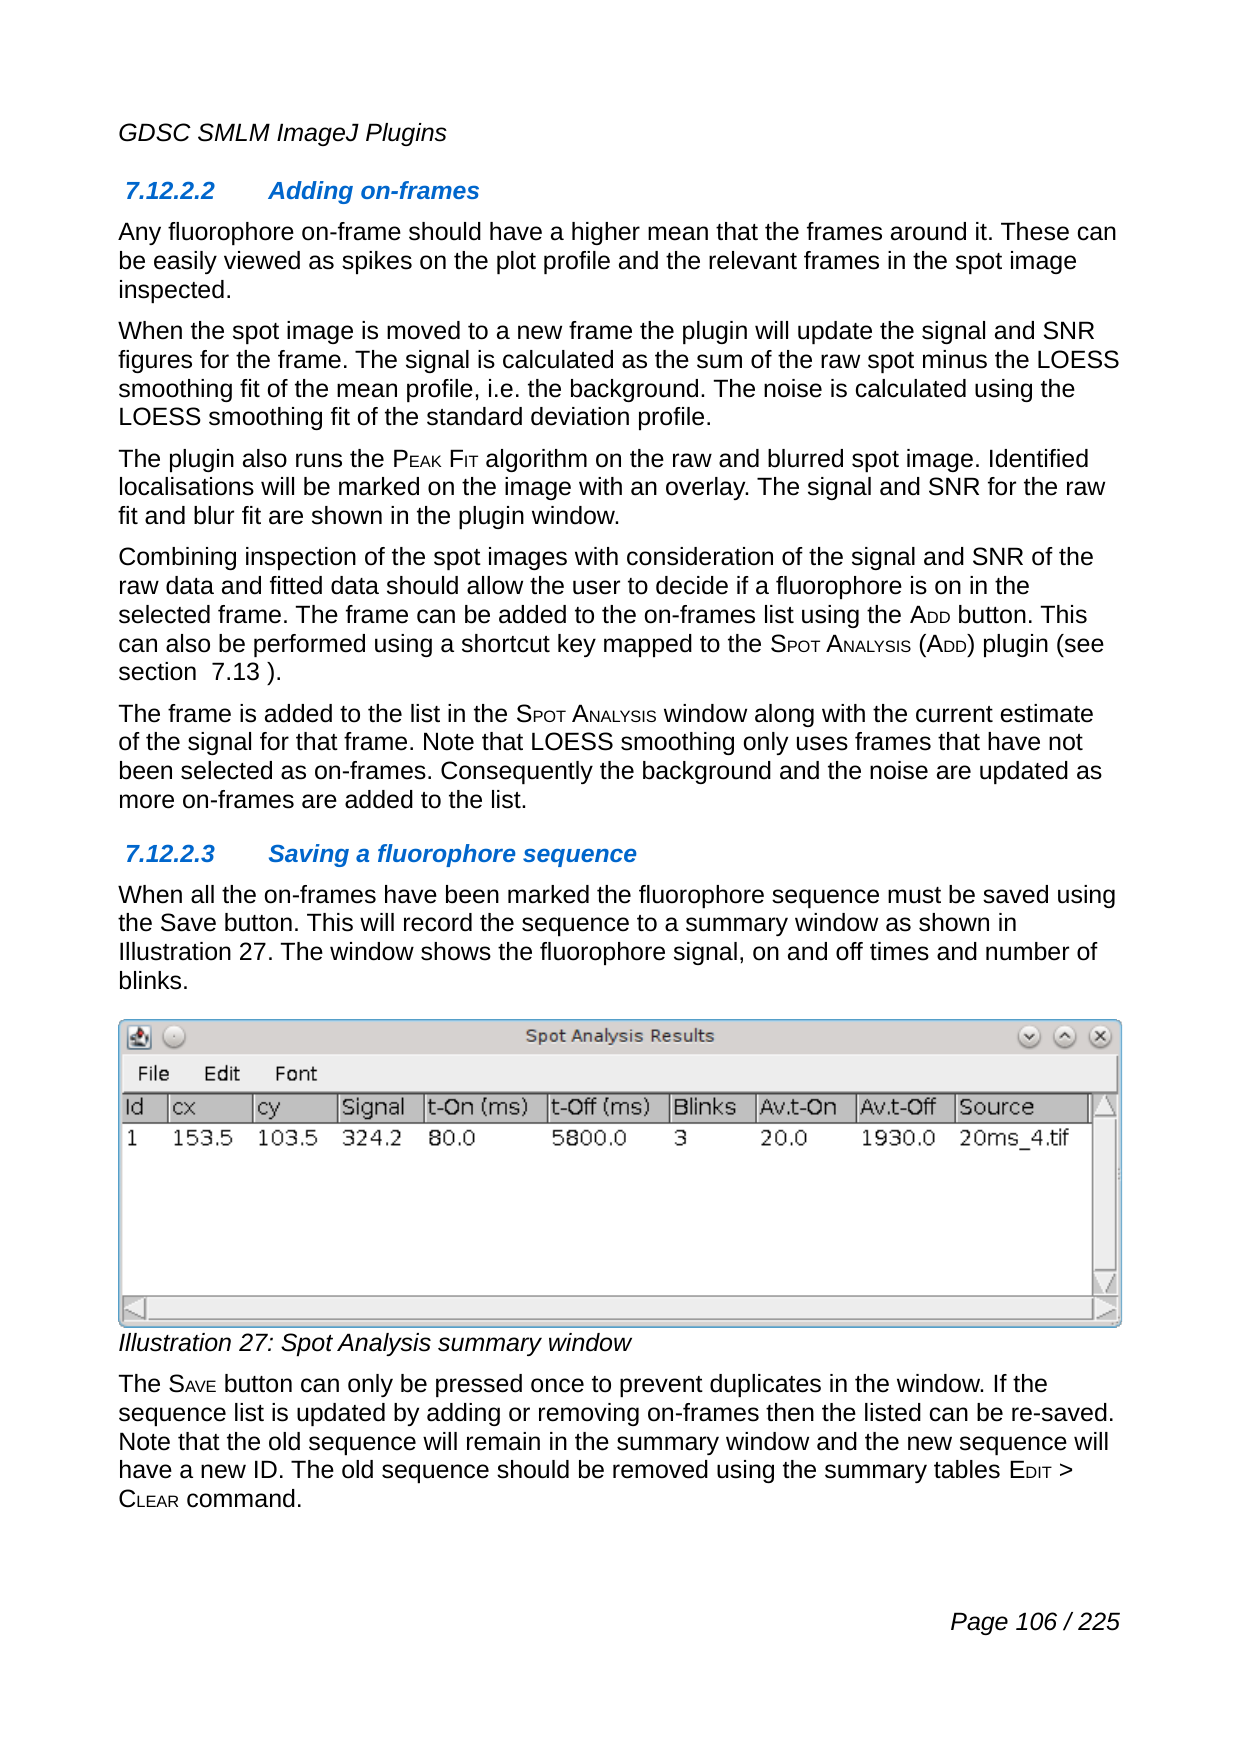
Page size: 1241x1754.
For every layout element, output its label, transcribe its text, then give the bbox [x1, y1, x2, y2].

text Combining inspection of the spot images with consideration of the signal and SNR of the raw data and fitted data should allow the user to decide if a fluorophore is on in the selected frame. The frame can be added to the on-frames list using the Add button. This can also be performed using a shortcut key mapped to the Spot Analysis (Add) plugin (see section 7.13). [118, 542, 1122, 686]
picture [118, 1019, 1123, 1328]
text Any fluorophore on-frame should have a higher mean that the frames around it. These can be easily viewed as spikes on the plot profile and the relevant frames in the spot image inspected. [118, 217, 1122, 304]
text Illustration 27: Spot Analysis summary window [118, 1328, 1122, 1357]
text The frame is added to the list in the Spot Analysis window along with the current estimate of the signal for that frame. Note that LOESS smoothing only uses frames that have not been selected as on-frames. Consequently the background and the noise are updated as more on-frames are added to the list. [118, 699, 1122, 814]
text The Save button can only be pressed once to prevent duplicates in the window. If the sequence list is updated by adding or removing on-frames then the listed can be re-saved. Note that the old sequence will remain in the summary window and the new sequence will have a new ID. The old sequence should be removed using the summary tables Edit > Clear command. [118, 1369, 1122, 1513]
text When all the on-frames have been marked the fluorophore sequence must be saved using the Save button. This will record the sequence to a summary window as shown in Illustration 27. The window shows the fluorophore signal, on and off times and number of blinks. [118, 880, 1122, 995]
text The plugin also runs the Peak Fit algorithm on the raw and blurred spot image. Identified localisations will be marked on the image with an overlay. The signal and SNR for the raw fit and blur fit are shown in the plugin window. [118, 444, 1122, 530]
subtitle Saving a fluorophore sequence [118, 839, 1122, 867]
subtitle Adding on-frames [118, 176, 1122, 205]
text When the spot image is moved to a new frame the plugin will update the signal and SNR figures for the frame. The signal is calculated as the sum of the raw spot minus the LOESS smoothing fit of the mean profile, i.e. the background. The noise is calculated using the LOESS smoothing fit of the standard deviation profile. [118, 316, 1122, 431]
